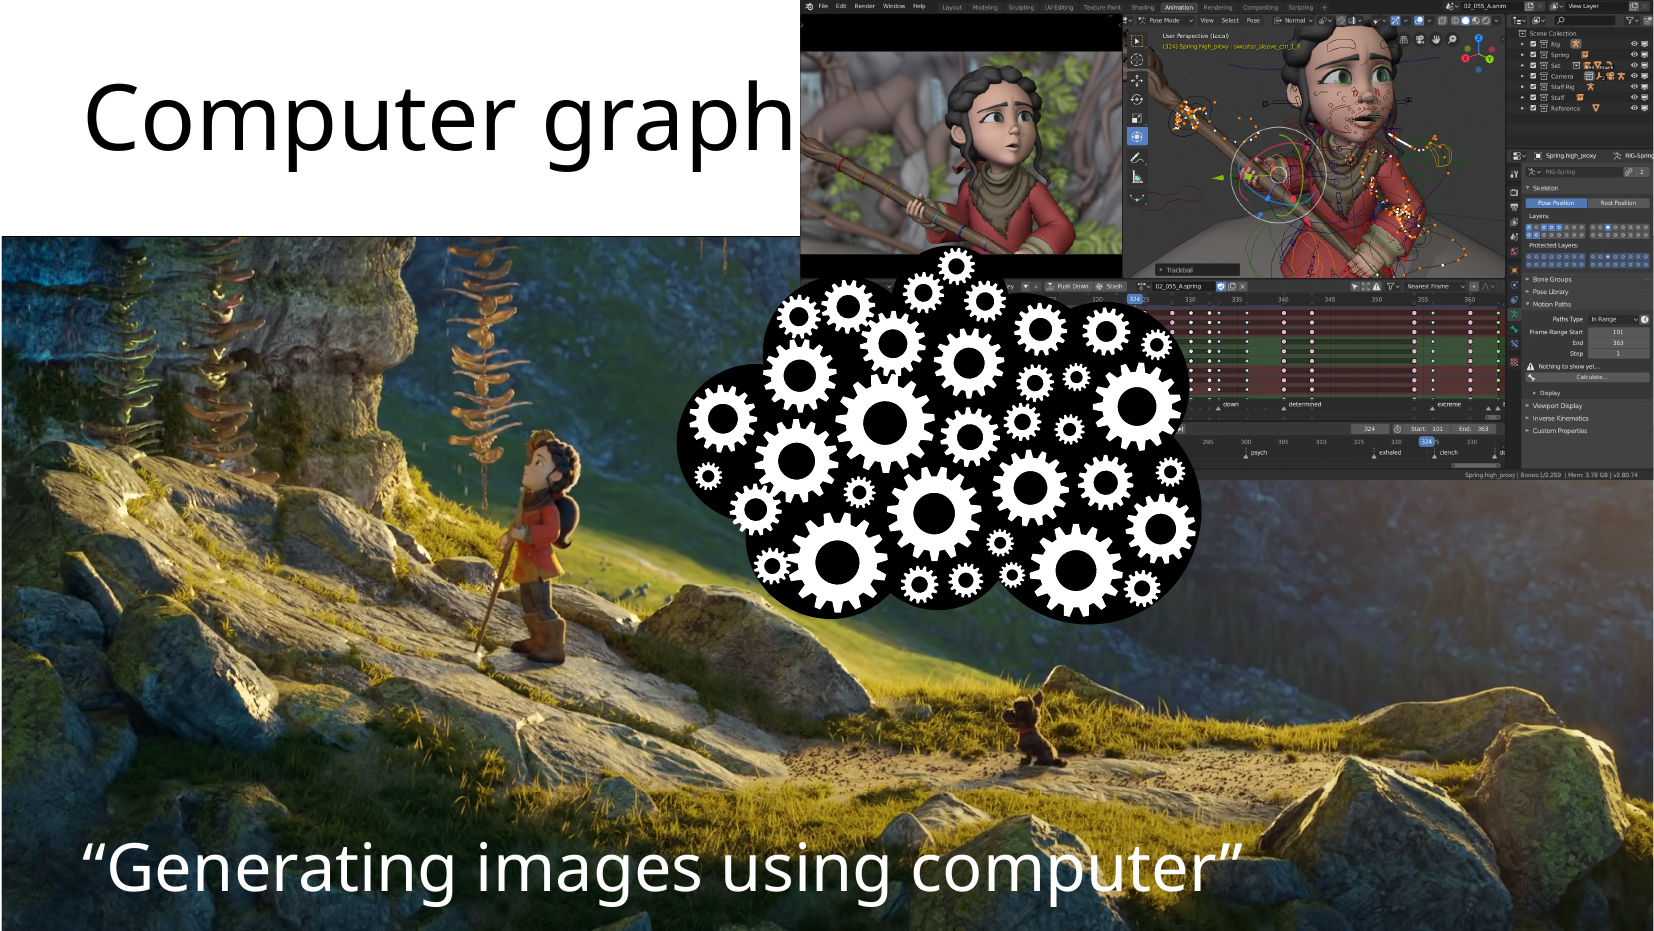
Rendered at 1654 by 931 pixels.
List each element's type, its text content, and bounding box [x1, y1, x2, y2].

list “Generating images using computer” [82, 819, 1571, 918]
picture [1, 0, 1654, 931]
title Computer graphics [82, 37, 800, 193]
